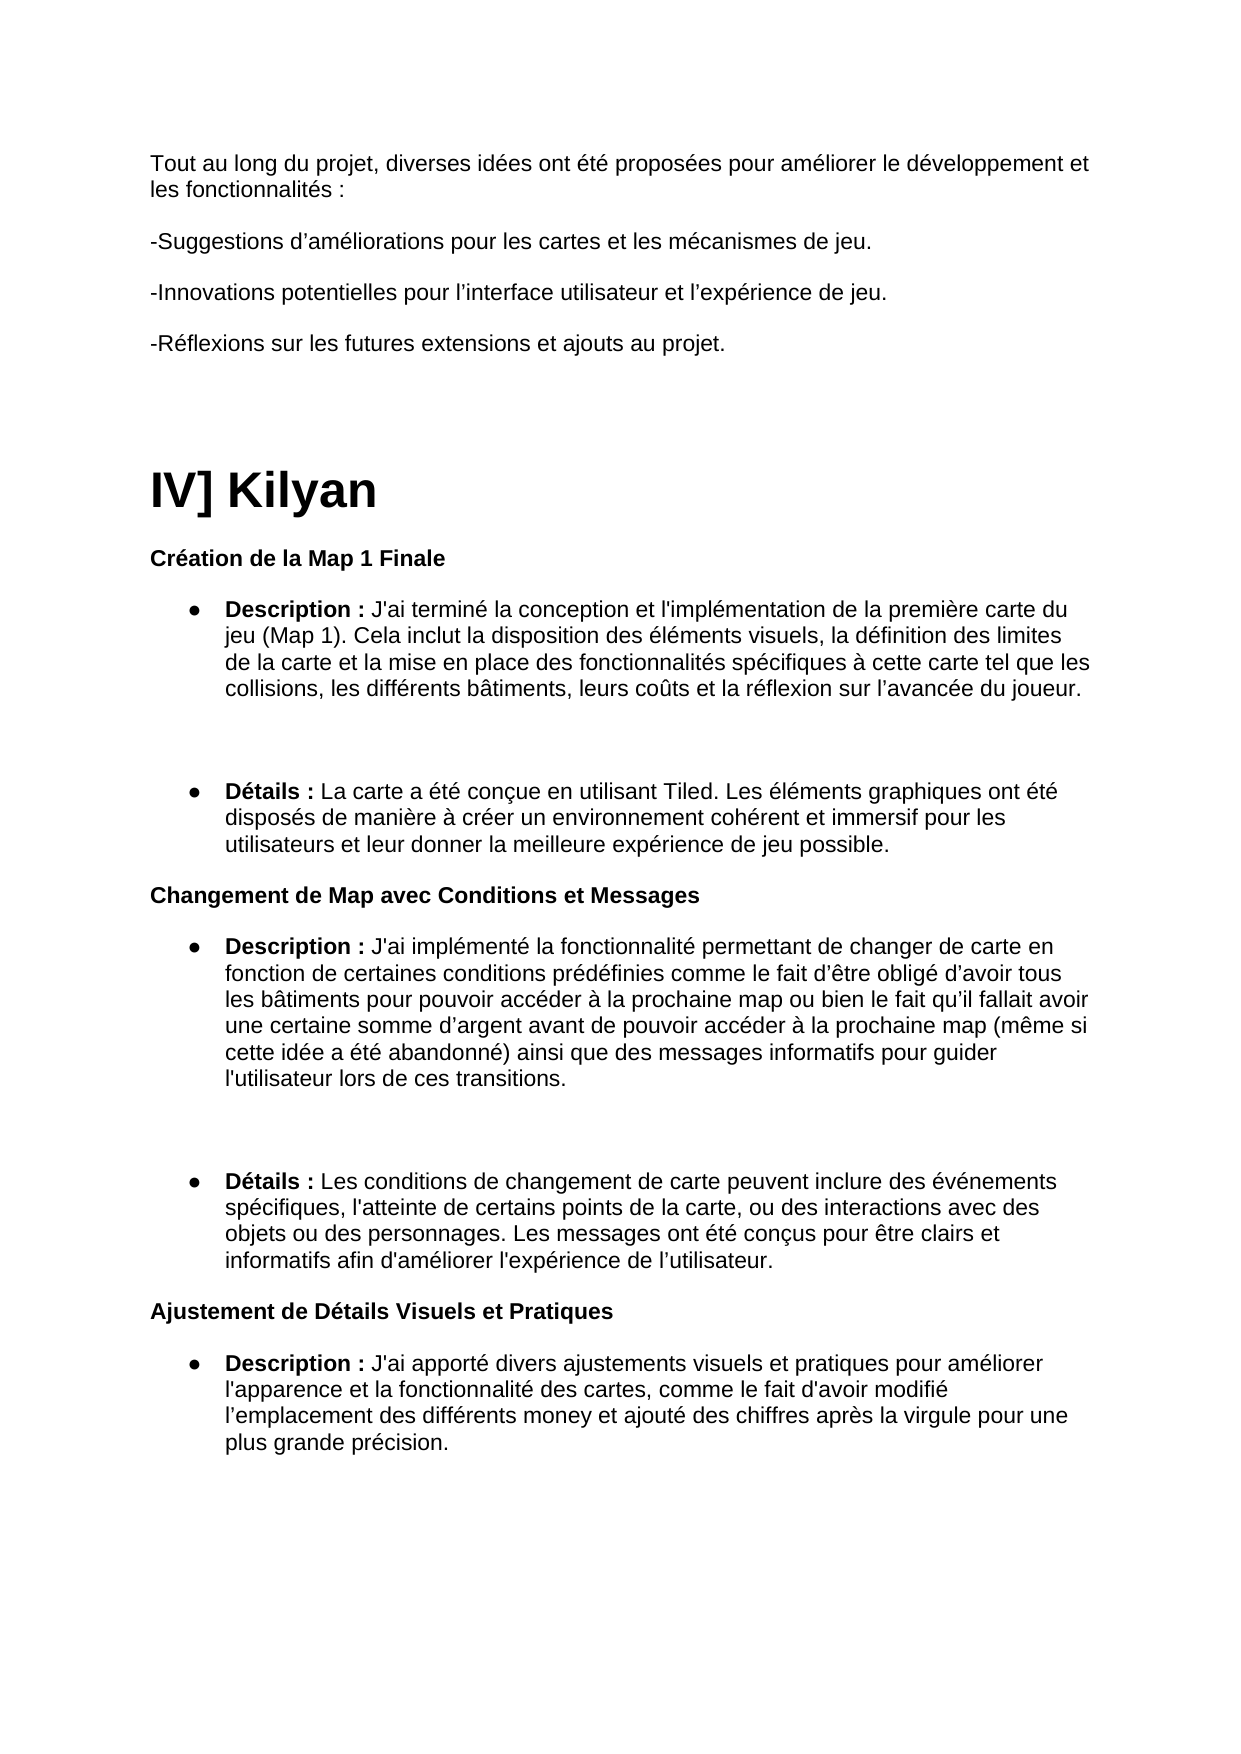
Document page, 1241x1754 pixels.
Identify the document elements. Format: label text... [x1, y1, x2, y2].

text -Réflexions sur les futures extensions et ajouts au projet. [150, 330, 1090, 357]
subtitle Changement de Map avec Conditions et Messages [150, 882, 1090, 908]
text Création de la Map 1 Finale [150, 545, 1090, 571]
list Détails : La carte a été conçue en utilisant Tiled. Les éléments graphiques ont été disposés de manière à créer un environnement cohérent et immersif pour les utilisateurs et leur donner la meilleure expérience de jeu possible. [187, 778, 1090, 857]
text -Innovations potentielles pour l’interface utilisateur et l’expérience de jeu. [150, 279, 1090, 305]
list Description : J'ai implémenté la fonctionnalité permettant de changer de carte en fonction de certaines conditions prédéfinies comme le fait d’être obligé d’avoir tous les bâtiments pour pouvoir accéder à la prochaine map ou bien le fait qu’il fallait avoir une certaine somme d’argent avant de pouvoir accéder à la prochaine map (même si cette idée a été abandonné) ainsi que des messages informatifs pour guider l'utilisateur lors de ces transitions. [187, 933, 1090, 1091]
text Tout au long du projet, diverses idées ont été proposées pour améliorer le développement et les fonctionnalités : [150, 150, 1090, 203]
text IV] Kilyan [150, 461, 1090, 518]
list Description : J'ai apporté divers ajustements visuels et pratiques pour améliorer l'apparence et la fonctionnalité des cartes, comme le fait d'avoir modifié l’emplacement des différents money et ajouté des chiffres après la virgule pour une plus grande précision. [187, 1349, 1090, 1455]
list Détails : Les conditions de changement de carte peuvent inclure des événements spécifiques, l'atteinte de certains points de la carte, ou des interactions avec des objets ou des personnages. Les messages ont été conçus pour être clairs et informatifs afin d'améliorer l'expérience de l’utilisateur. [187, 1168, 1090, 1273]
subtitle Ajustement de Détails Visuels et Pratiques [150, 1298, 1090, 1324]
list Description : J'ai terminé la conception et l'implémentation de la première carte du jeu (Map 1). Cela inclut la disposition des éléments visuels, la définition des limites de la carte et la mise en place des fonctionnalités spécifiques à cette carte tel que les collisions, les différents bâtiments, leurs coûts et la réflexion sur l’avancée du joueur. [187, 596, 1090, 701]
text -Suggestions d’améliorations pour les cartes et les mécanismes de jeu. [150, 228, 1090, 254]
